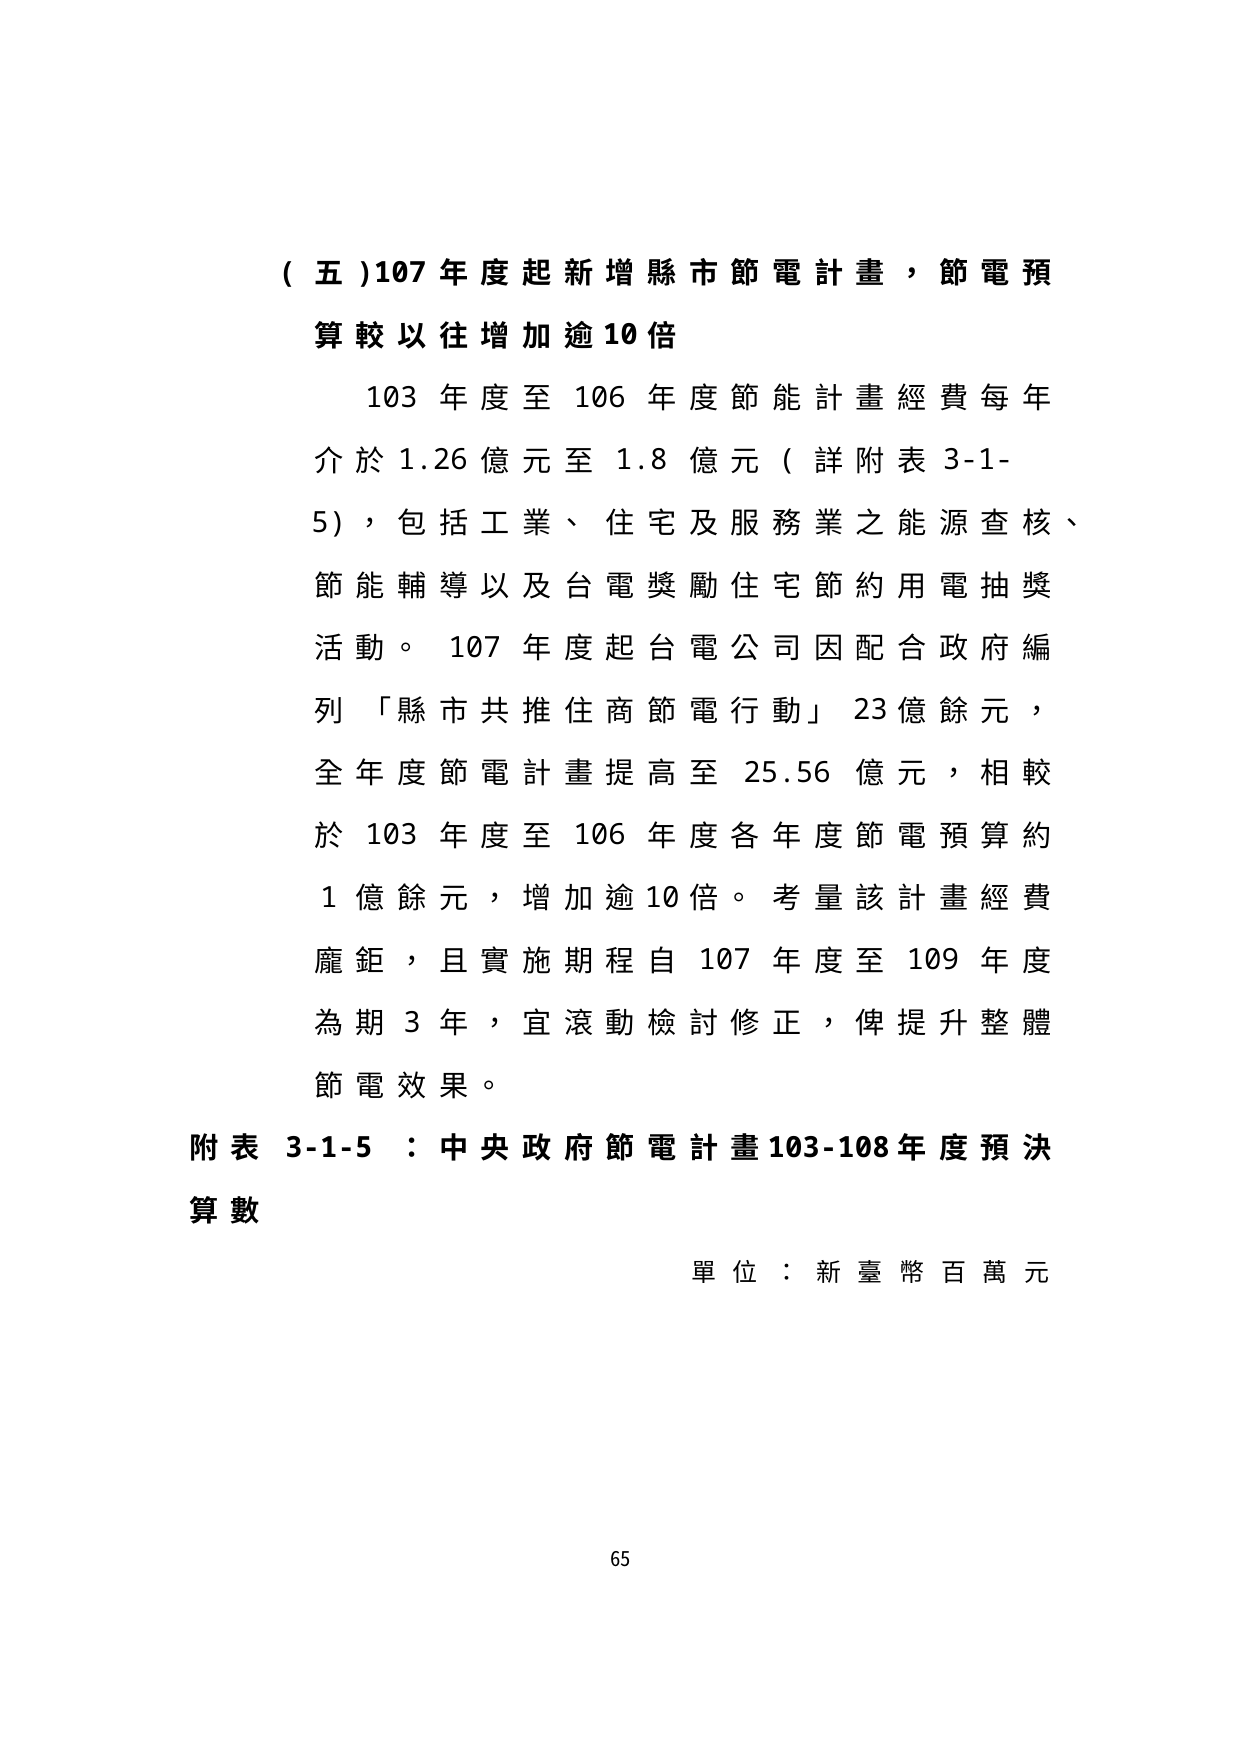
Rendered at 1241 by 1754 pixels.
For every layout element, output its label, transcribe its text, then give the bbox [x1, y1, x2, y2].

text 單位：新臺幣百萬元 [183, 1229, 1058, 1292]
text 103年度至106年度節能計畫經費每年介於1.26億元至1.8億元(詳附表3-1-5)，包括工業、住宅及服務業之能源查核、節能輔導以及台電獎勵住宅節約用電抽獎活動。107年度起台電公司因配合政府編列「縣市共推住商節電行動」23億餘元，全年度節電計畫提高至25.56億元，相較於103年度至106年度各年度節電預算約1億餘元，增加逾10倍。考量該計畫經費龐鉅，且實施期程自107年度至109年度為期3年，宜滾動檢討修正，俾提升整體節電效果。 [271, 354, 1058, 1104]
text 附表3-1-5：中央政府節電計畫103-108年度預決算數 [183, 1104, 1058, 1229]
text (五)107年度起新增縣市節電計畫，節電預算較以往增加逾10倍 [242, 229, 1058, 354]
